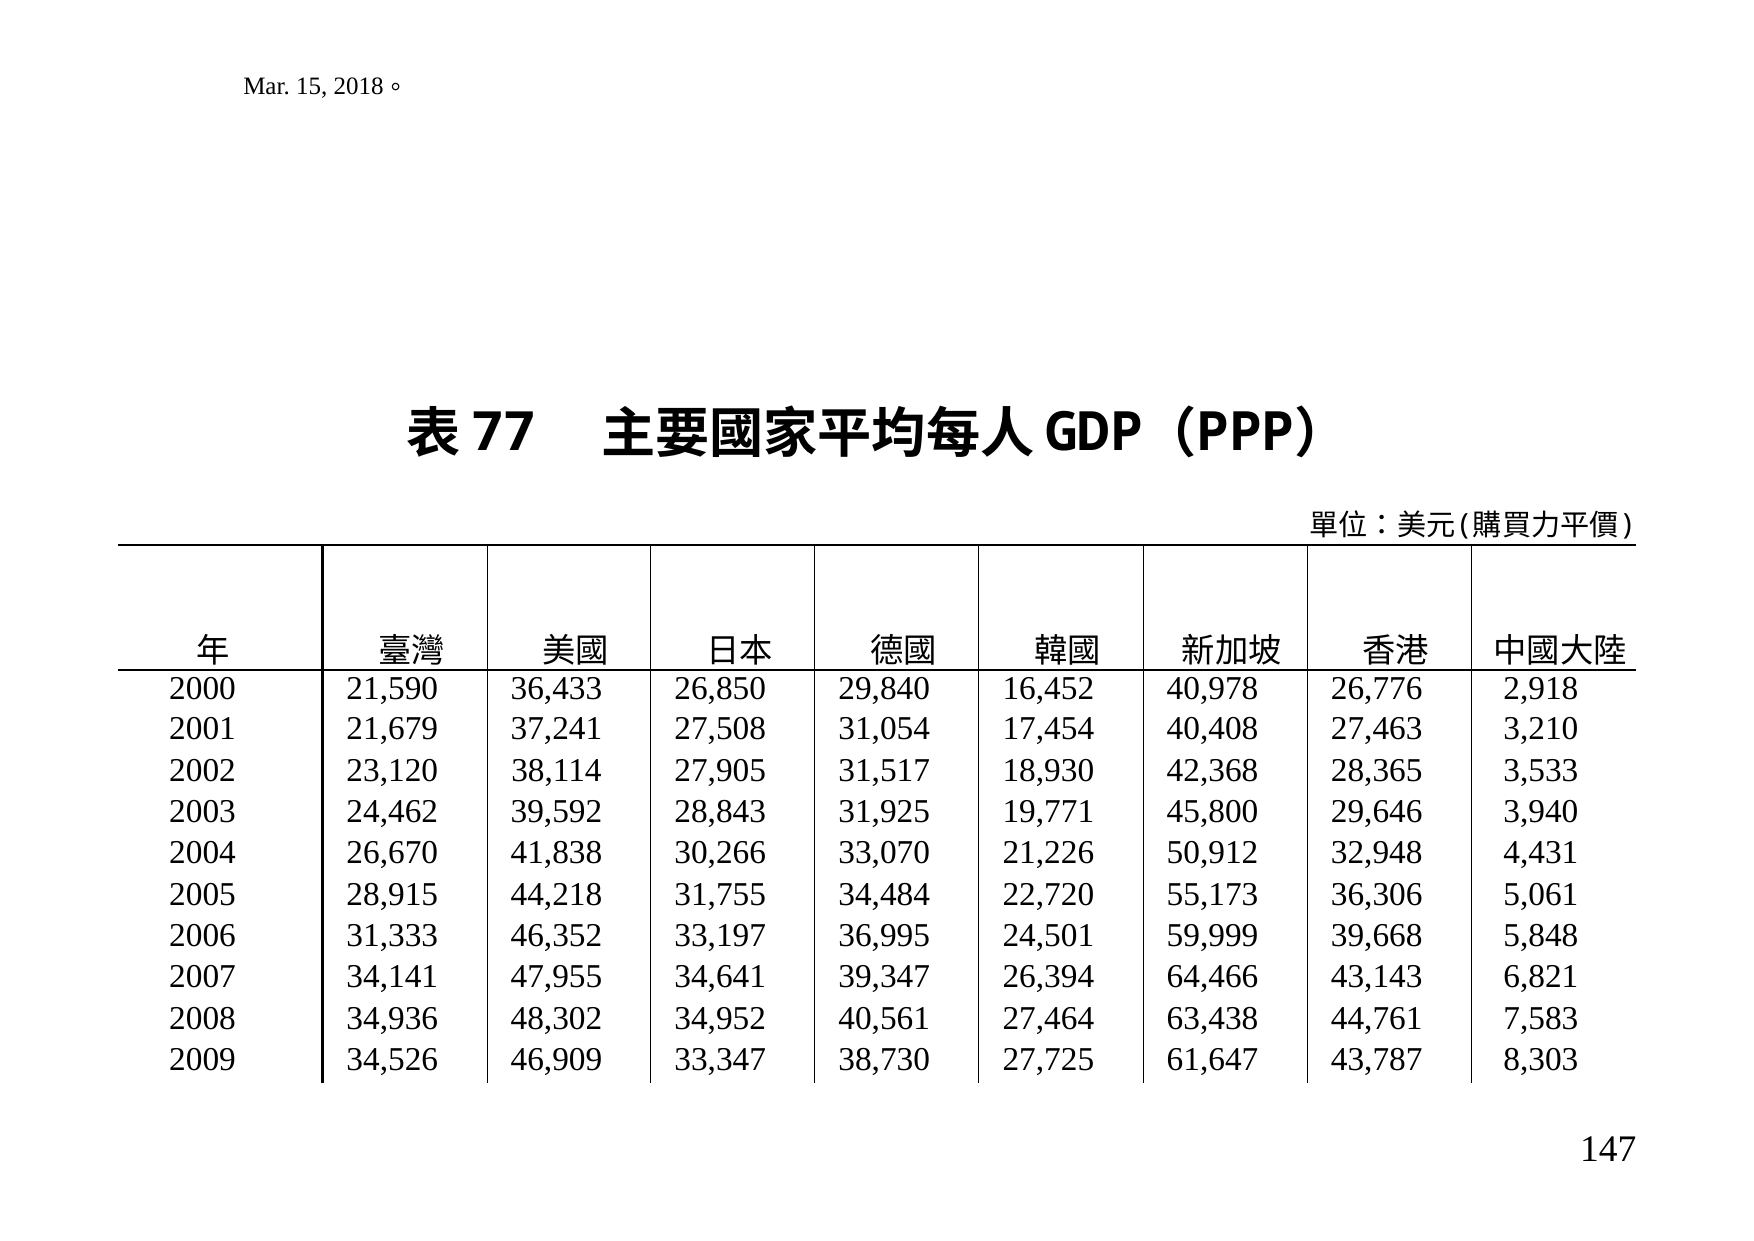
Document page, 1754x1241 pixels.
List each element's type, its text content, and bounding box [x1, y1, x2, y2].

table_cell 26,394 [979, 958, 1143, 1000]
table_cell 33,347 [651, 1041, 814, 1082]
table_cell 48,302 [488, 1000, 650, 1041]
table_cell 2005 [118, 876, 321, 917]
table_cell 23,120 [324, 752, 487, 793]
table_cell 28,915 [324, 876, 487, 917]
table_cell 33,070 [815, 834, 978, 876]
table_cell 18,930 [979, 752, 1143, 793]
table_header 臺灣 [324, 546, 487, 669]
table_cell 3,533 [1472, 752, 1636, 793]
table_cell 34,641 [651, 958, 814, 1000]
table_cell 64,466 [1144, 958, 1307, 1000]
table_cell 45,800 [1144, 793, 1307, 834]
table_cell 29,646 [1308, 793, 1471, 834]
table_cell 34,952 [651, 1000, 814, 1041]
table_cell 40,408 [1144, 710, 1307, 752]
table_cell 27,464 [979, 1000, 1143, 1041]
text 單位：美元(購買力平價) [118, 481, 1636, 544]
table_cell 21,679 [324, 710, 487, 752]
table_cell 40,561 [815, 1000, 978, 1041]
table_cell 27,463 [1308, 710, 1471, 752]
table_cell 2008 [118, 1000, 321, 1041]
table_cell 2000 [118, 671, 321, 710]
table_cell 30,266 [651, 834, 814, 876]
table_cell 16,452 [979, 671, 1143, 710]
table_cell 41,838 [488, 834, 650, 876]
table_header 韓國 [979, 546, 1143, 669]
table_cell 24,462 [324, 793, 487, 834]
table_cell 27,905 [651, 752, 814, 793]
table_cell 36,995 [815, 917, 978, 958]
table_cell 2,918 [1472, 671, 1636, 710]
table_cell 43,143 [1308, 958, 1471, 1000]
table_cell 36,306 [1308, 876, 1471, 917]
table_cell 29,840 [815, 671, 978, 710]
table_cell 44,761 [1308, 1000, 1471, 1041]
table_cell 33,197 [651, 917, 814, 958]
table_cell 39,347 [815, 958, 978, 1000]
table_cell 2006 [118, 917, 321, 958]
table_cell 24,501 [979, 917, 1143, 958]
table_cell 38,730 [815, 1041, 978, 1082]
text Mar. 15, 2018。 [118, 44, 1636, 106]
table_cell 26,850 [651, 671, 814, 710]
table_cell 21,590 [324, 671, 487, 710]
table_cell 27,508 [651, 710, 814, 752]
table_cell 44,218 [488, 876, 650, 917]
table_cell 31,054 [815, 710, 978, 752]
table_cell 40,978 [1144, 671, 1307, 710]
table_cell 19,771 [979, 793, 1143, 834]
table_cell 38,114 [488, 752, 650, 793]
table_cell 2009 [118, 1041, 321, 1082]
table_cell 6,821 [1472, 958, 1636, 1000]
table_cell 2004 [118, 834, 321, 876]
table_cell 37,241 [488, 710, 650, 752]
table_cell 8,303 [1472, 1041, 1636, 1082]
table_cell 21,226 [979, 834, 1143, 876]
table_header 香港 [1308, 546, 1471, 669]
table_cell 2002 [118, 752, 321, 793]
table_cell 47,955 [488, 958, 650, 1000]
table_cell 61,647 [1144, 1041, 1307, 1082]
table_cell 34,936 [324, 1000, 487, 1041]
table_cell 7,583 [1472, 1000, 1636, 1041]
table_cell 17,454 [979, 710, 1143, 752]
subtitle 表77 主要國家平均每人GDP（PPP） [118, 356, 1636, 481]
table_cell 31,517 [815, 752, 978, 793]
table_cell 26,670 [324, 834, 487, 876]
table_header 中國大陸 [1472, 546, 1636, 669]
table_cell 34,141 [324, 958, 487, 1000]
table_header 新加坡 [1144, 546, 1307, 669]
table_cell 28,843 [651, 793, 814, 834]
table_cell 43,787 [1308, 1041, 1471, 1082]
table_cell 50,912 [1144, 834, 1307, 876]
table_cell 22,720 [979, 876, 1143, 917]
table_cell 27,725 [979, 1041, 1143, 1082]
table_cell 5,848 [1472, 917, 1636, 958]
table_cell 34,484 [815, 876, 978, 917]
table_cell 26,776 [1308, 671, 1471, 710]
table_cell 36,433 [488, 671, 650, 710]
table_cell 4,431 [1472, 834, 1636, 876]
table_cell 39,668 [1308, 917, 1471, 958]
table_header 年 [118, 546, 321, 669]
table_cell 39,592 [488, 793, 650, 834]
table_cell 42,368 [1144, 752, 1307, 793]
table_header 日本 [651, 546, 814, 669]
table_cell 3,940 [1472, 793, 1636, 834]
table_cell 46,352 [488, 917, 650, 958]
table_cell 28,365 [1308, 752, 1471, 793]
table_cell 59,999 [1144, 917, 1307, 958]
table_cell 31,755 [651, 876, 814, 917]
table_cell 3,210 [1472, 710, 1636, 752]
table_cell 2001 [118, 710, 321, 752]
table_cell 31,925 [815, 793, 978, 834]
table_header 德國 [815, 546, 978, 669]
table_cell 32,948 [1308, 834, 1471, 876]
table_cell 2003 [118, 793, 321, 834]
table_cell 55,173 [1144, 876, 1307, 917]
table_cell 34,526 [324, 1041, 487, 1082]
table_cell 63,438 [1144, 1000, 1307, 1041]
table_header 美國 [488, 546, 650, 669]
table_cell 5,061 [1472, 876, 1636, 917]
table_cell 46,909 [488, 1041, 650, 1082]
table_cell 31,333 [324, 917, 487, 958]
table_cell 2007 [118, 958, 321, 1000]
